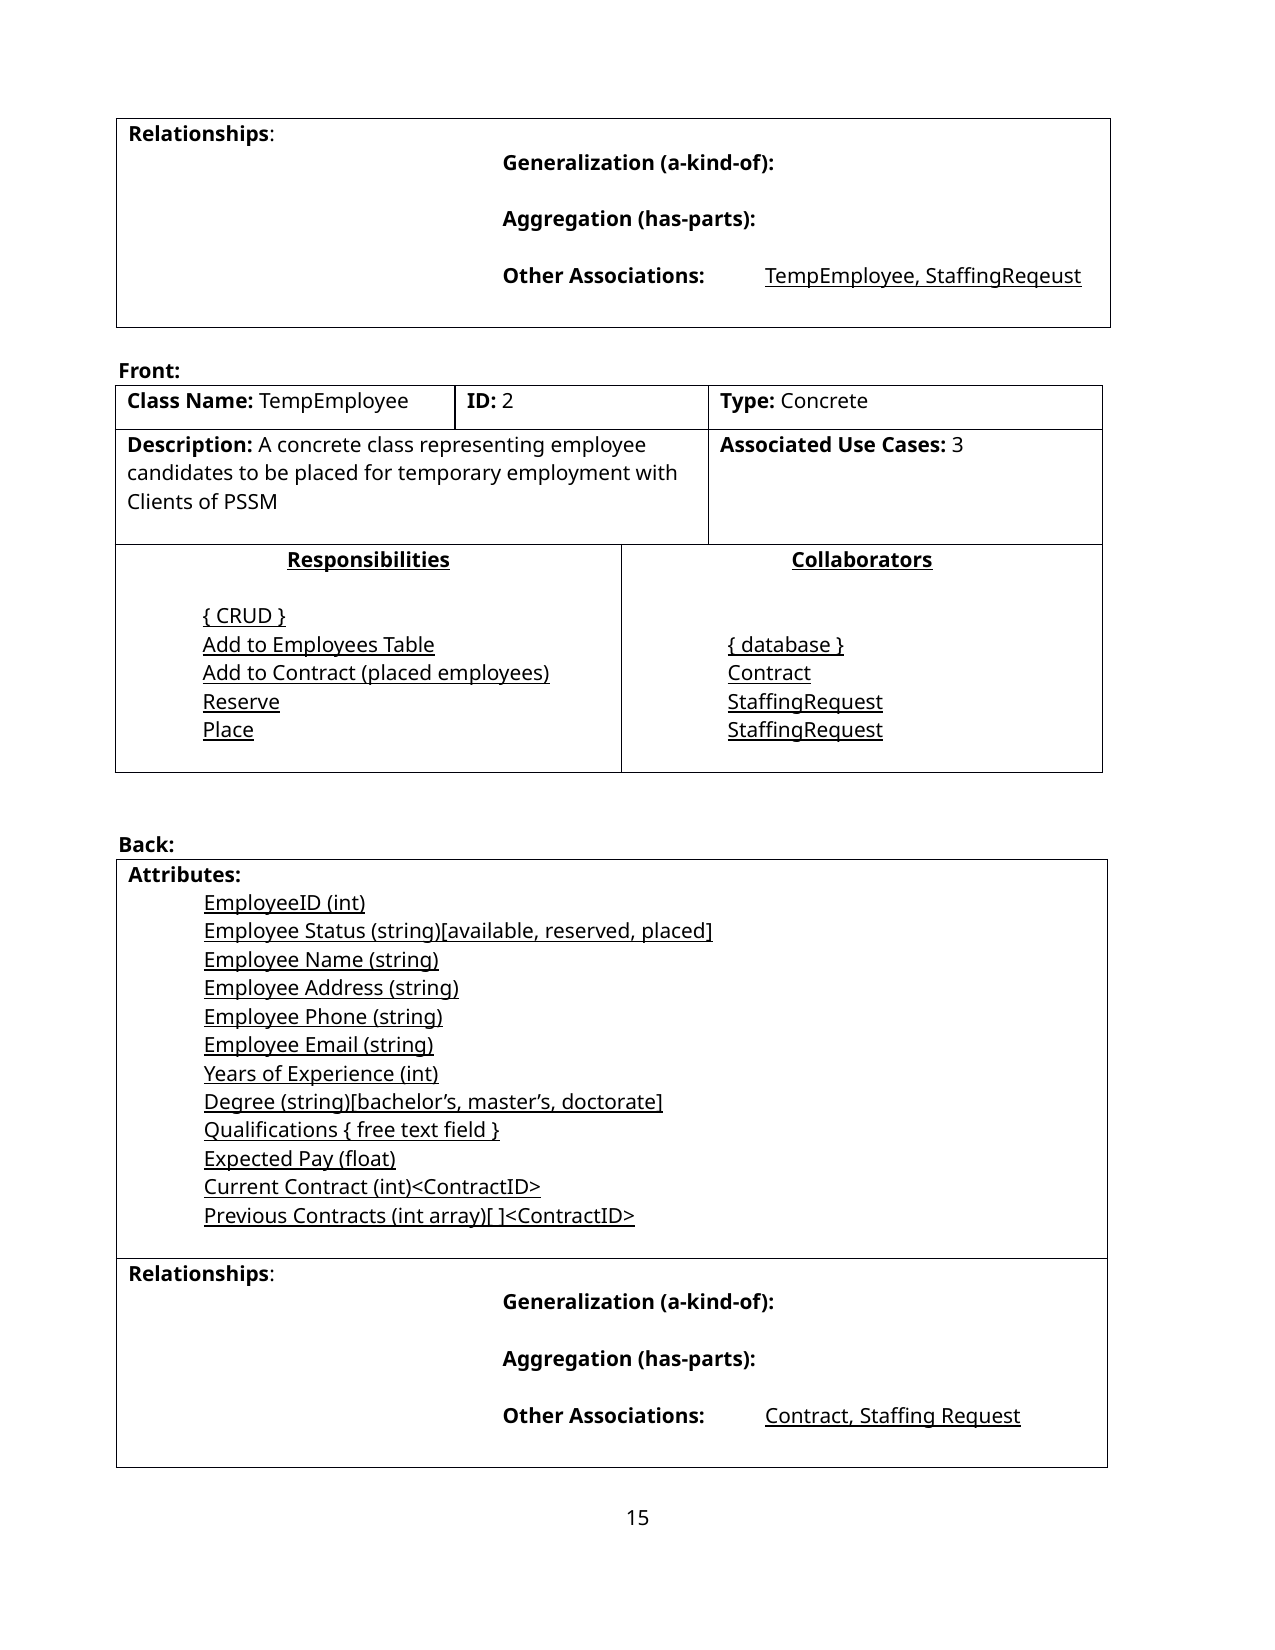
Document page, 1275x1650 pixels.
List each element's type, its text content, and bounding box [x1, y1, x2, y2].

table_cell Associated Use Cases: 3 [709, 430, 1102, 544]
table_cell Responsibilities { CRUD } Add to Employees Table Add to Contract (placed employees) Reserve Place [116, 545, 621, 772]
table_cell Description: A concrete class representing employee candidates to be placed for temporary employment with Clients of PSSM [116, 430, 708, 544]
text Front: [118, 357, 1157, 385]
table_cell Relationships: Generalization (a-kind-of): Aggregation (has-parts): Other Associations: TempEmployee, StaffingReqeust [117, 119, 1110, 327]
table_cell Relationships: Generalization (a-kind-of): Aggregation (has-parts): Other Associations: Contract, Staffing Request [117, 1259, 1107, 1467]
table_header Type: Concrete [709, 386, 1102, 429]
text Back: [118, 830, 1157, 859]
table_header Class Name: TempEmployee [116, 386, 454, 429]
table_header ID: 2 [456, 386, 708, 429]
table_header Attributes: EmployeeID (int) Employee Status (string)[available, reserved, placed] Employee Name (string) Employee Address (string) Employee Phone (string) Employee Email (string) Years of Experience (int) Degree (string)[bachelor’s, master’s, doctorate] Qualifications { free text field } Expected Pay (float) Current Contract (int)<ContractID> Previous Contracts (int array)[ ]<ContractID> [117, 860, 1107, 1258]
table_cell Collaborators { database } Contract StaffingRequest StaffingRequest [622, 545, 1102, 772]
